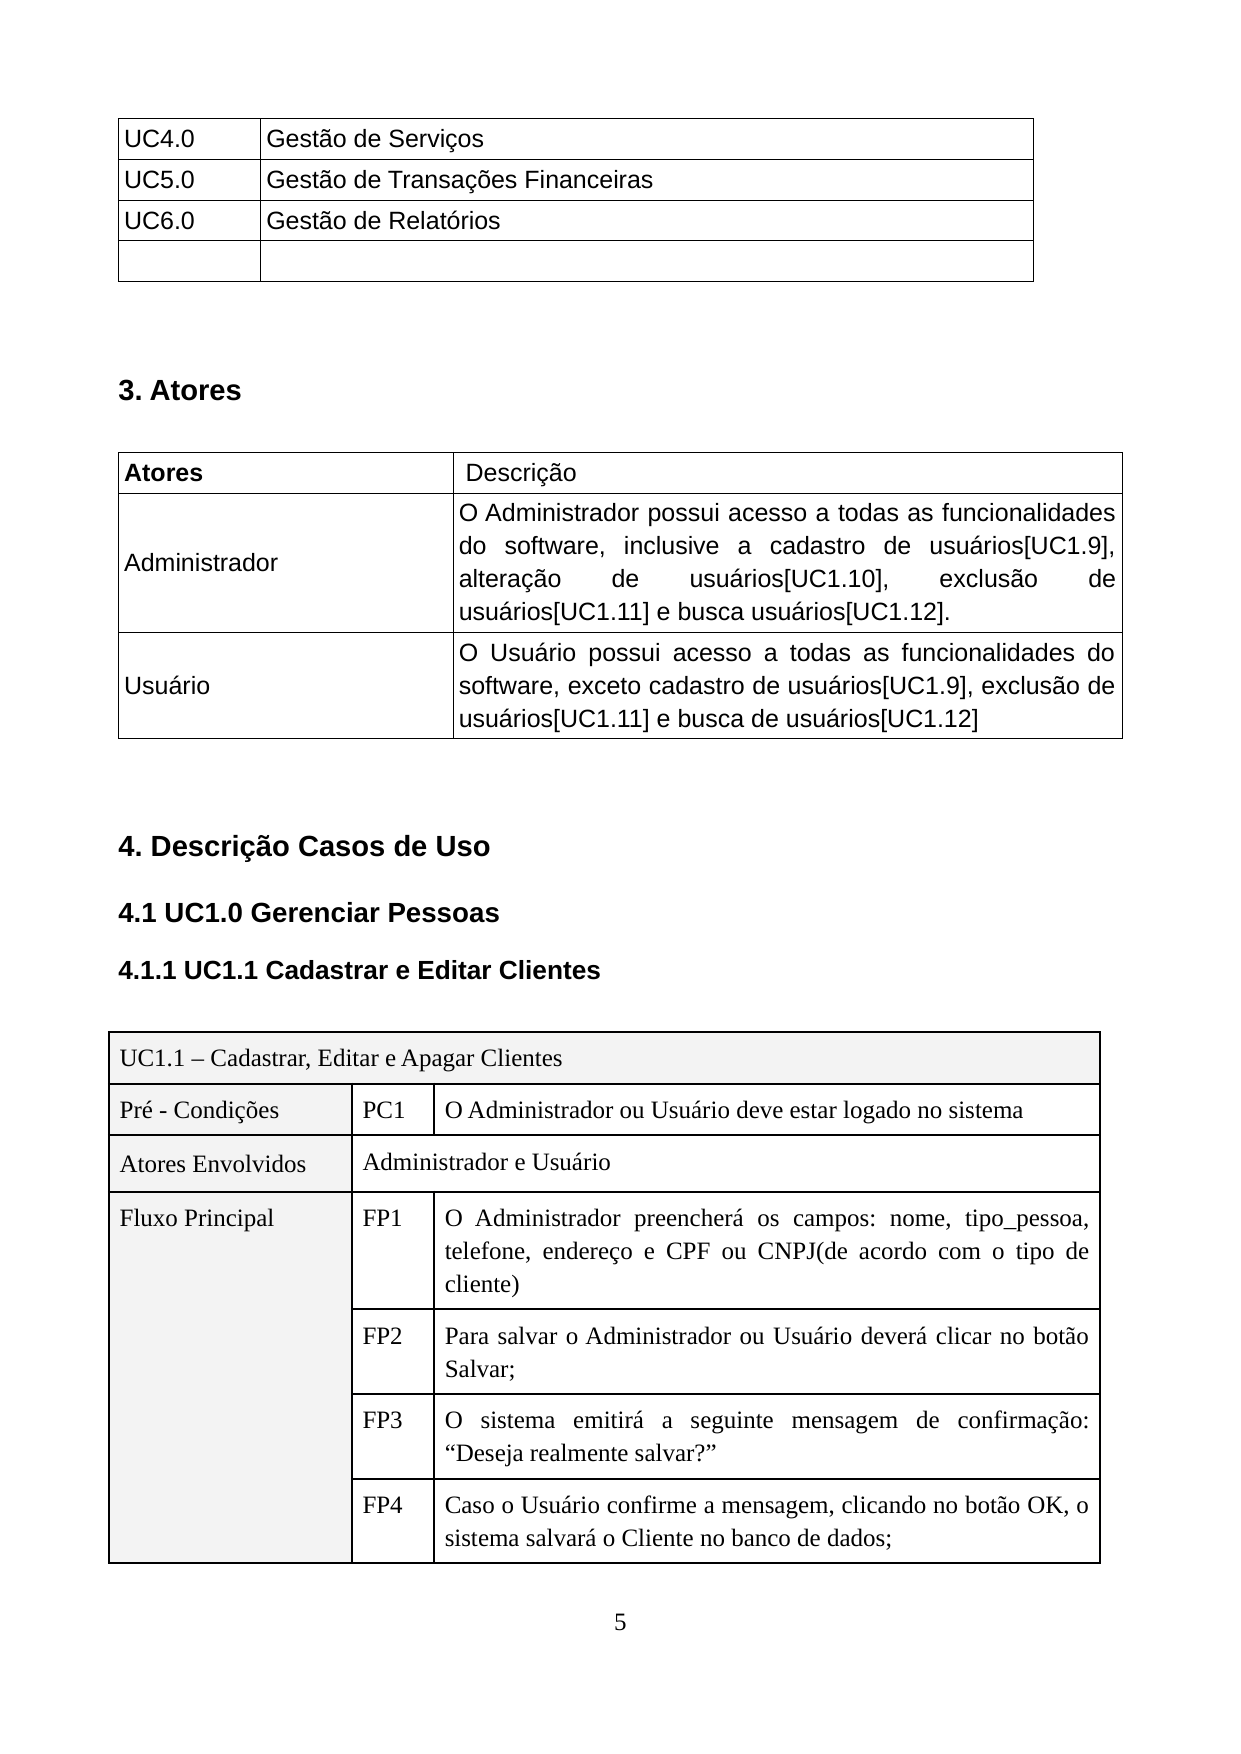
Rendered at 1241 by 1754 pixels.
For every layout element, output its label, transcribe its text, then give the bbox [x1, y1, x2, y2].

table_cell O Administrador preencherá os campos: nome, tipo_pessoa, telefone, endereço e CPF ou CNPJ(de acordo com o tipo de cliente) [435, 1193, 1099, 1308]
subtitle 3. Atores [118, 373, 1122, 440]
subtitle 4. Descrição Casos de Uso [118, 829, 1122, 863]
table_cell Pré - Condições [110, 1085, 351, 1134]
table_header Atores [119, 453, 453, 492]
table_cell FP3 [353, 1395, 433, 1478]
table_cell FP2 [353, 1310, 433, 1393]
table_cell O Usuário possui acesso a todas as funcionalidades do software, exceto cadastro de usuários[UC1.9], exclusão de usuários[UC1.11] e busca de usuários[UC1.12] [454, 633, 1122, 738]
table_cell O Administrador ou Usuário deve estar logado no sistema [435, 1085, 1099, 1134]
table_header Descrição [454, 453, 1122, 492]
table_cell PC1 [353, 1085, 433, 1134]
table_cell Administrador e Usuário [353, 1136, 1099, 1191]
table_cell [261, 241, 1033, 281]
table_cell Gestão de Relatórios [261, 201, 1033, 240]
table_cell Administrador [119, 494, 453, 632]
table_cell FP4 [353, 1480, 433, 1562]
table_cell Caso o Usuário confirme a mensagem, clicando no botão OK, o sistema salvará o Cliente no banco de dados; [435, 1480, 1099, 1562]
table_cell Para salvar o Administrador ou Usuário deverá clicar no botão Salvar; [435, 1310, 1099, 1393]
table_header UC1.1 – Cadastrar, Editar e Apagar Clientes [110, 1033, 1099, 1083]
table_cell Gestão de Transações Financeiras [261, 160, 1033, 199]
table_cell [119, 241, 260, 281]
table_cell UC5.0 [119, 160, 260, 199]
table_cell O Administrador possui acesso a todas as funcionalidades do software, inclusive a cadastro de usuários[UC1.9], alteração de usuários[UC1.10], exclusão de usuários[UC1.11] e busca usuários[UC1.12]. [454, 494, 1122, 632]
table_cell O sistema emitirá a seguinte mensagem de confirmação: “Deseja realmente salvar?” [435, 1395, 1099, 1478]
table_cell Atores Envolvidos [110, 1136, 351, 1191]
subtitle 4.1.1 UC1.1 Cadastrar e Editar Clientes [118, 955, 1122, 985]
table_cell FP1 [353, 1193, 433, 1308]
table_cell UC6.0 [119, 201, 260, 240]
table_cell UC4.0 [119, 119, 260, 159]
table_cell Fluxo Principal [110, 1193, 351, 1562]
table_cell Gestão de Serviços [261, 119, 1033, 159]
table_cell Usuário [119, 633, 453, 738]
subtitle 4.1 UC1.0 Gerenciar Pessoas [118, 896, 1122, 928]
